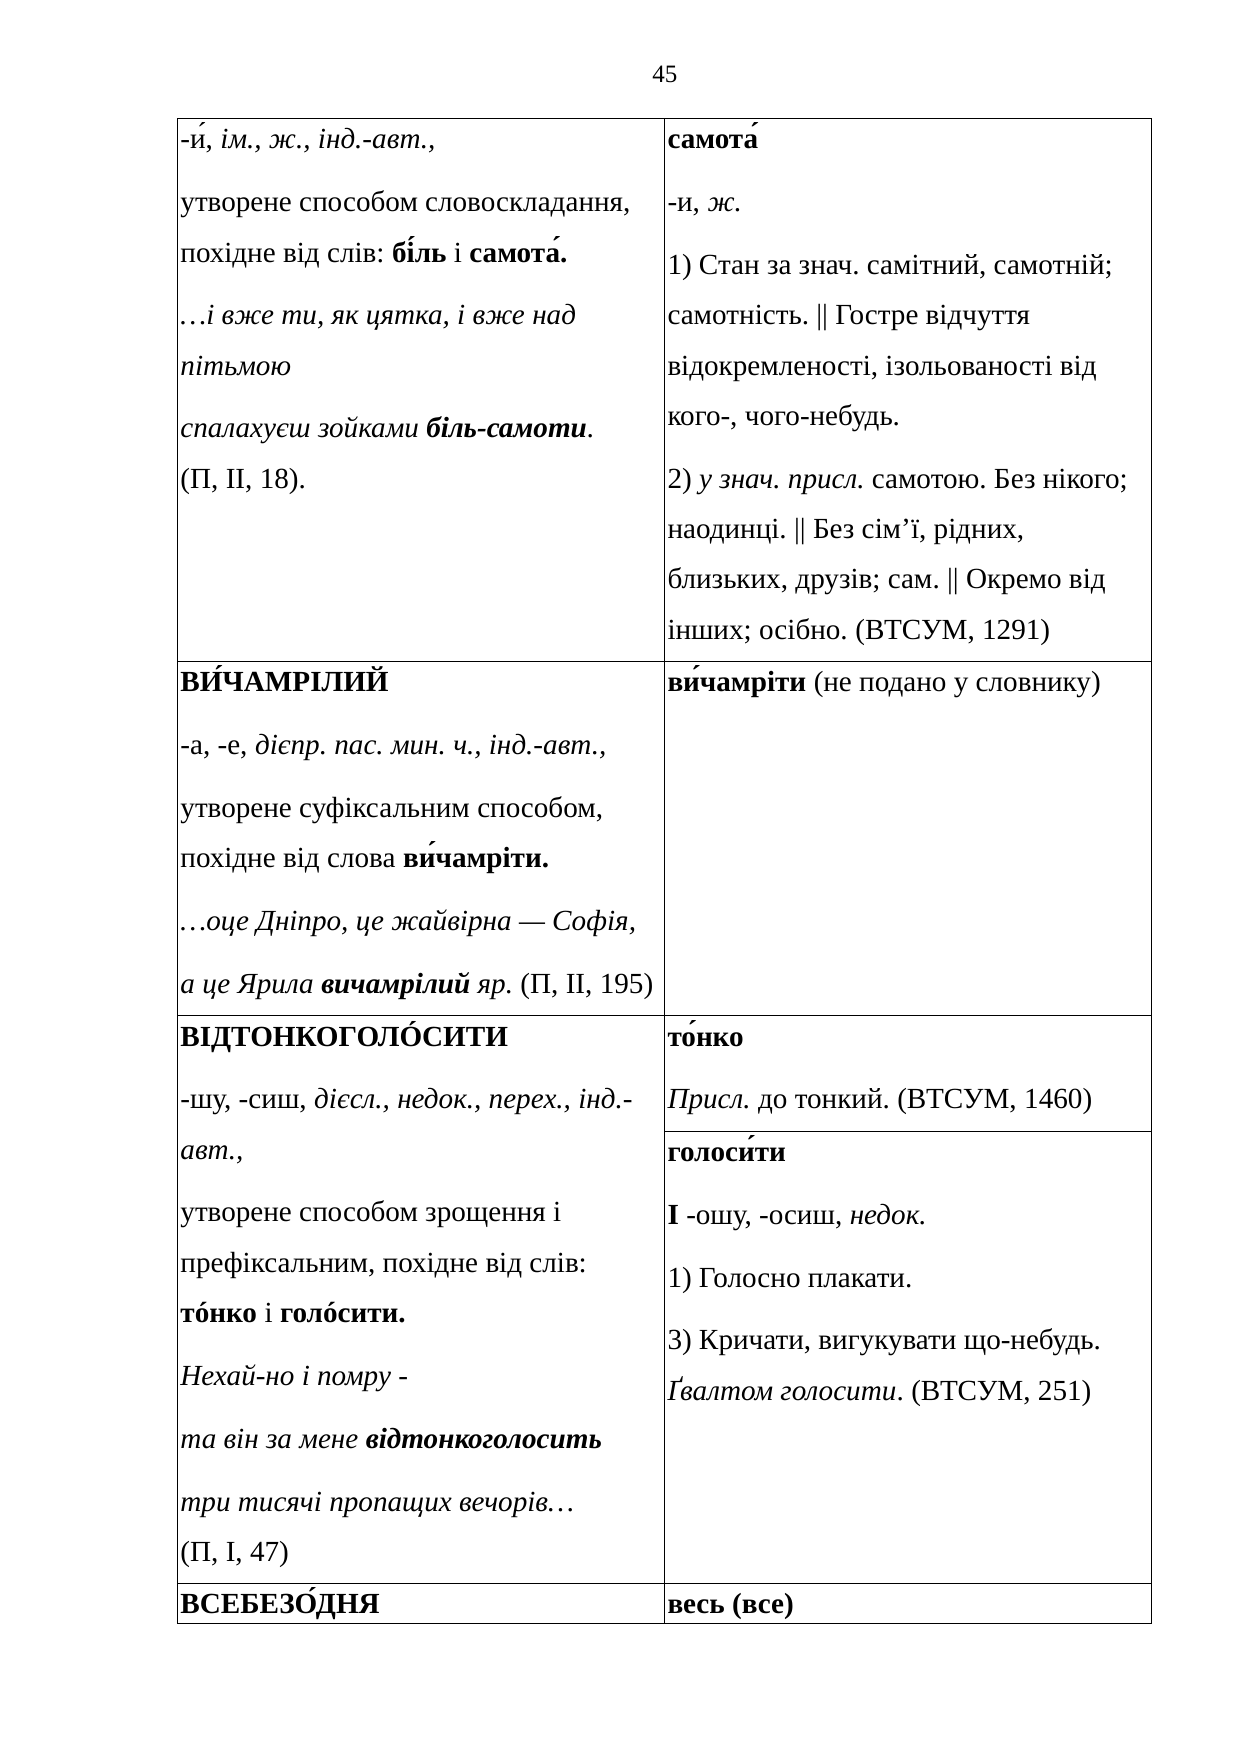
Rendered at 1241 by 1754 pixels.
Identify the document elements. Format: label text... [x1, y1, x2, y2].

table_cell -и́, ім., ж., інд.-авт., утворене способом словоскладання, похідне від слів: бі́ль і самота́. …і вже ти, як цятка, і вже над пітьмою спалахуєш зойками біль-самоти. (П, ІІ, 18). [178, 119, 664, 661]
table_cell весь (все) [665, 1584, 1151, 1623]
table_cell голоси́ти I -ошу, -осиш, недок. 1) Голосно плакати. 3) Кричати, вигукувати що-небудь. Ґвалтом голосити. (ВТСУМ, 251) [665, 1132, 1151, 1583]
table_cell ВІДТОНКОГОЛÓСИТИ -шу, -сиш, дієсл., недок., перех., інд.-авт., утворене способом зрощення і префіксальним, похідне від слів: тóнко і голóсити. Нехай-но і помру - та він за мене відтонкоголосить три тисячі пропащих вечорів… (П, І, 47) [178, 1016, 664, 1583]
table_cell самота́ -и, ж. 1) Стан за знач. самітний, самотній; самотність. || Гостре відчуття відокремленості, ізольованості від кого-, чого-небудь. 2) у знач. присл. самотою. Без нікого; наодинці. || Без сім’ї, рідних, близьких, друзів; сам. || Окремо від інших; осібно. (ВТСУМ, 1291) [665, 119, 1151, 661]
table_cell ви́чамріти (не подано у словнику) [665, 662, 1151, 1015]
table_cell то́нко Присл. до тонкий. (ВТСУМ, 1460) [665, 1016, 1151, 1131]
table_cell ВИ́ЧАМРІЛИЙ -а, -е, дієпр. пас. мин. ч., інд.-авт., утворене суфіксальним способом, похідне від слова ви́чамріти. …оце Дніпро, це жайвірна — Софія, а це Ярила вичамрілий яр. (П, ІІ, 195) [178, 662, 664, 1015]
table_cell ВСЕБЕЗО́ДНЯ [178, 1584, 664, 1623]
